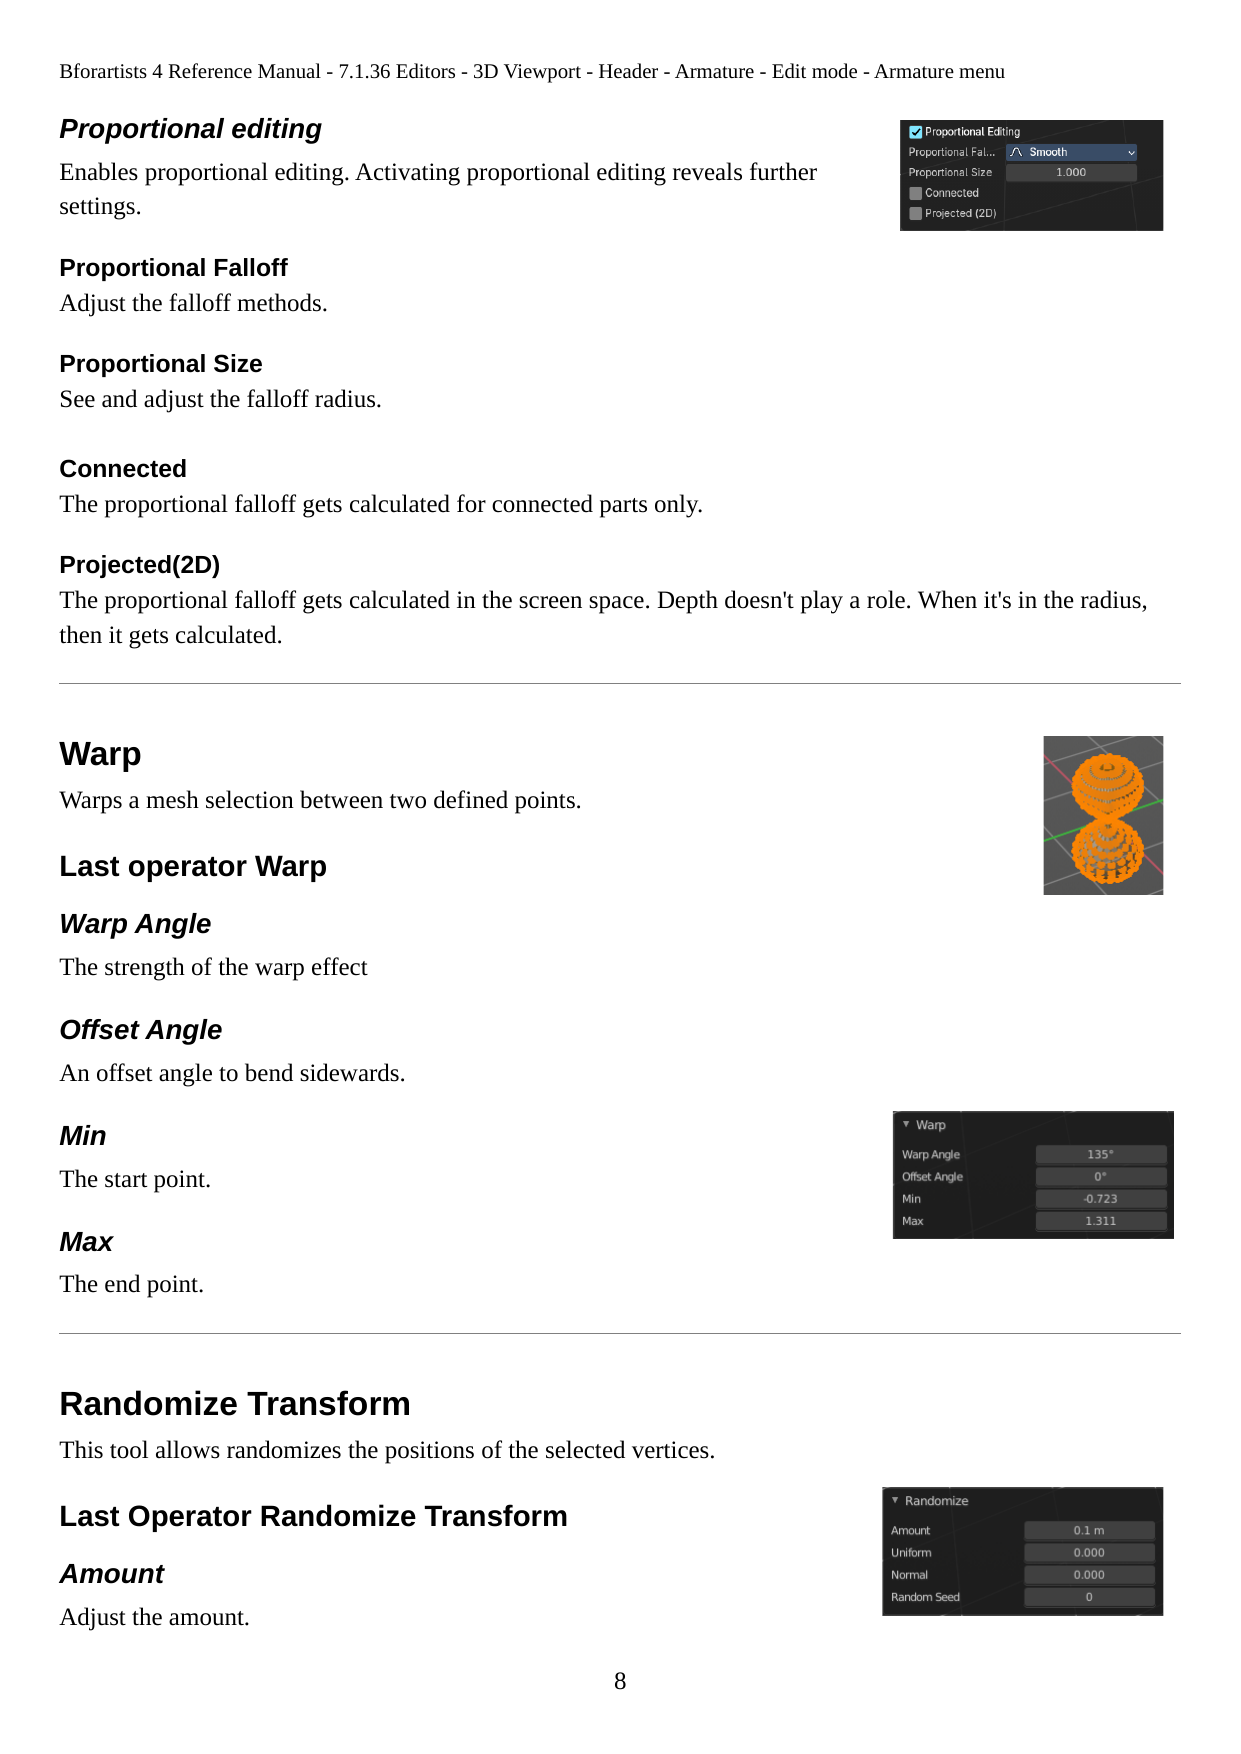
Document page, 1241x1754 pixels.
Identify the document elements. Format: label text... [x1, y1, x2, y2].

subtitle Proportional editing [59, 113, 1181, 144]
text The proportional falloff gets calculated for connected parts only. [59, 489, 1181, 518]
subtitle [1174, 1119, 1181, 1151]
subtitle Offset Angle [59, 1013, 1181, 1045]
text Warps a mesh selection between two defined points. [59, 785, 1043, 814]
subtitle Amount [59, 1557, 882, 1589]
text The proportional falloff gets calculated in the screen space. Depth doesn't play a role. When it's in the radius, then it gets calculated. [59, 585, 1181, 648]
text The strength of the warp effect [59, 952, 1181, 981]
subtitle Warp Angle [59, 907, 1181, 939]
text Adjust the falloff methods. [59, 288, 1181, 317]
picture [882, 1487, 1164, 1616]
subtitle Max [59, 1225, 1181, 1257]
picture [892, 1111, 1174, 1239]
subtitle Proportional Falloff [59, 253, 1181, 282]
text Adjust the amount. [59, 1602, 1181, 1630]
subtitle Last Operator Randomize Transform [59, 1498, 882, 1532]
text The end point. [59, 1269, 1181, 1298]
text The start point. [59, 1164, 892, 1192]
subtitle Projected(2D) [59, 551, 1181, 579]
picture [1043, 736, 1164, 895]
subtitle [1164, 849, 1181, 882]
subtitle [1164, 1557, 1181, 1589]
subtitle Randomize Transform [59, 1384, 1181, 1422]
subtitle Min [59, 1119, 892, 1151]
subtitle Connected [59, 454, 1181, 483]
text An offset angle to bend sidewards. [59, 1058, 1181, 1086]
text Enables proportional editing. Activating proportional editing reveals further settings. [59, 157, 900, 220]
text This tool allows randomizes the positions of the selected vertices. [59, 1435, 1181, 1463]
subtitle Proportional Size [59, 349, 1181, 378]
text See and adjust the falloff radius. [59, 384, 1181, 413]
subtitle Warp [59, 734, 1181, 772]
picture [900, 120, 1164, 231]
subtitle Last operator Warp [59, 849, 1043, 882]
